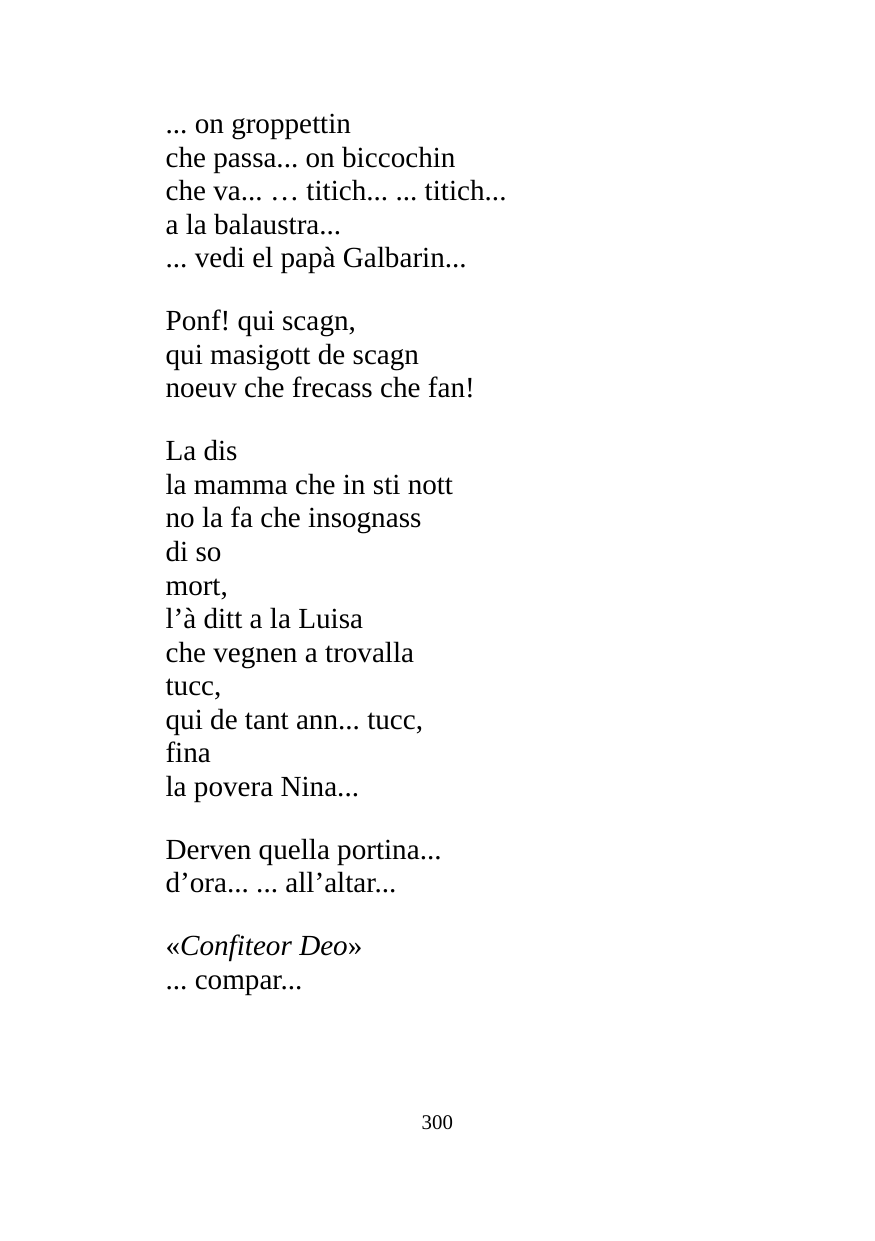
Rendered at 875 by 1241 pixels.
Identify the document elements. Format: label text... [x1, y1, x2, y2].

text Derven quella portina... d’ora... ... all’altar... [165, 832, 768, 899]
text ... on groppettin che passa... on biccochin che va... … titich... ... titich... a la balaustra... ... vedi el papà Galbarin... [165, 106, 768, 274]
text Ponf! qui scagn, qui masigott de scagn noeuv che frecass che fan! [165, 303, 768, 404]
text «Confiteor Deo» ... compar... [165, 928, 768, 996]
text La dis la mamma che in sti nott no la fa che insognass di so mort, l’à ditt a la Luisa che vegnen a trovalla tucc, qui de tant ann... tucc, fina la povera Nina... [165, 433, 768, 802]
